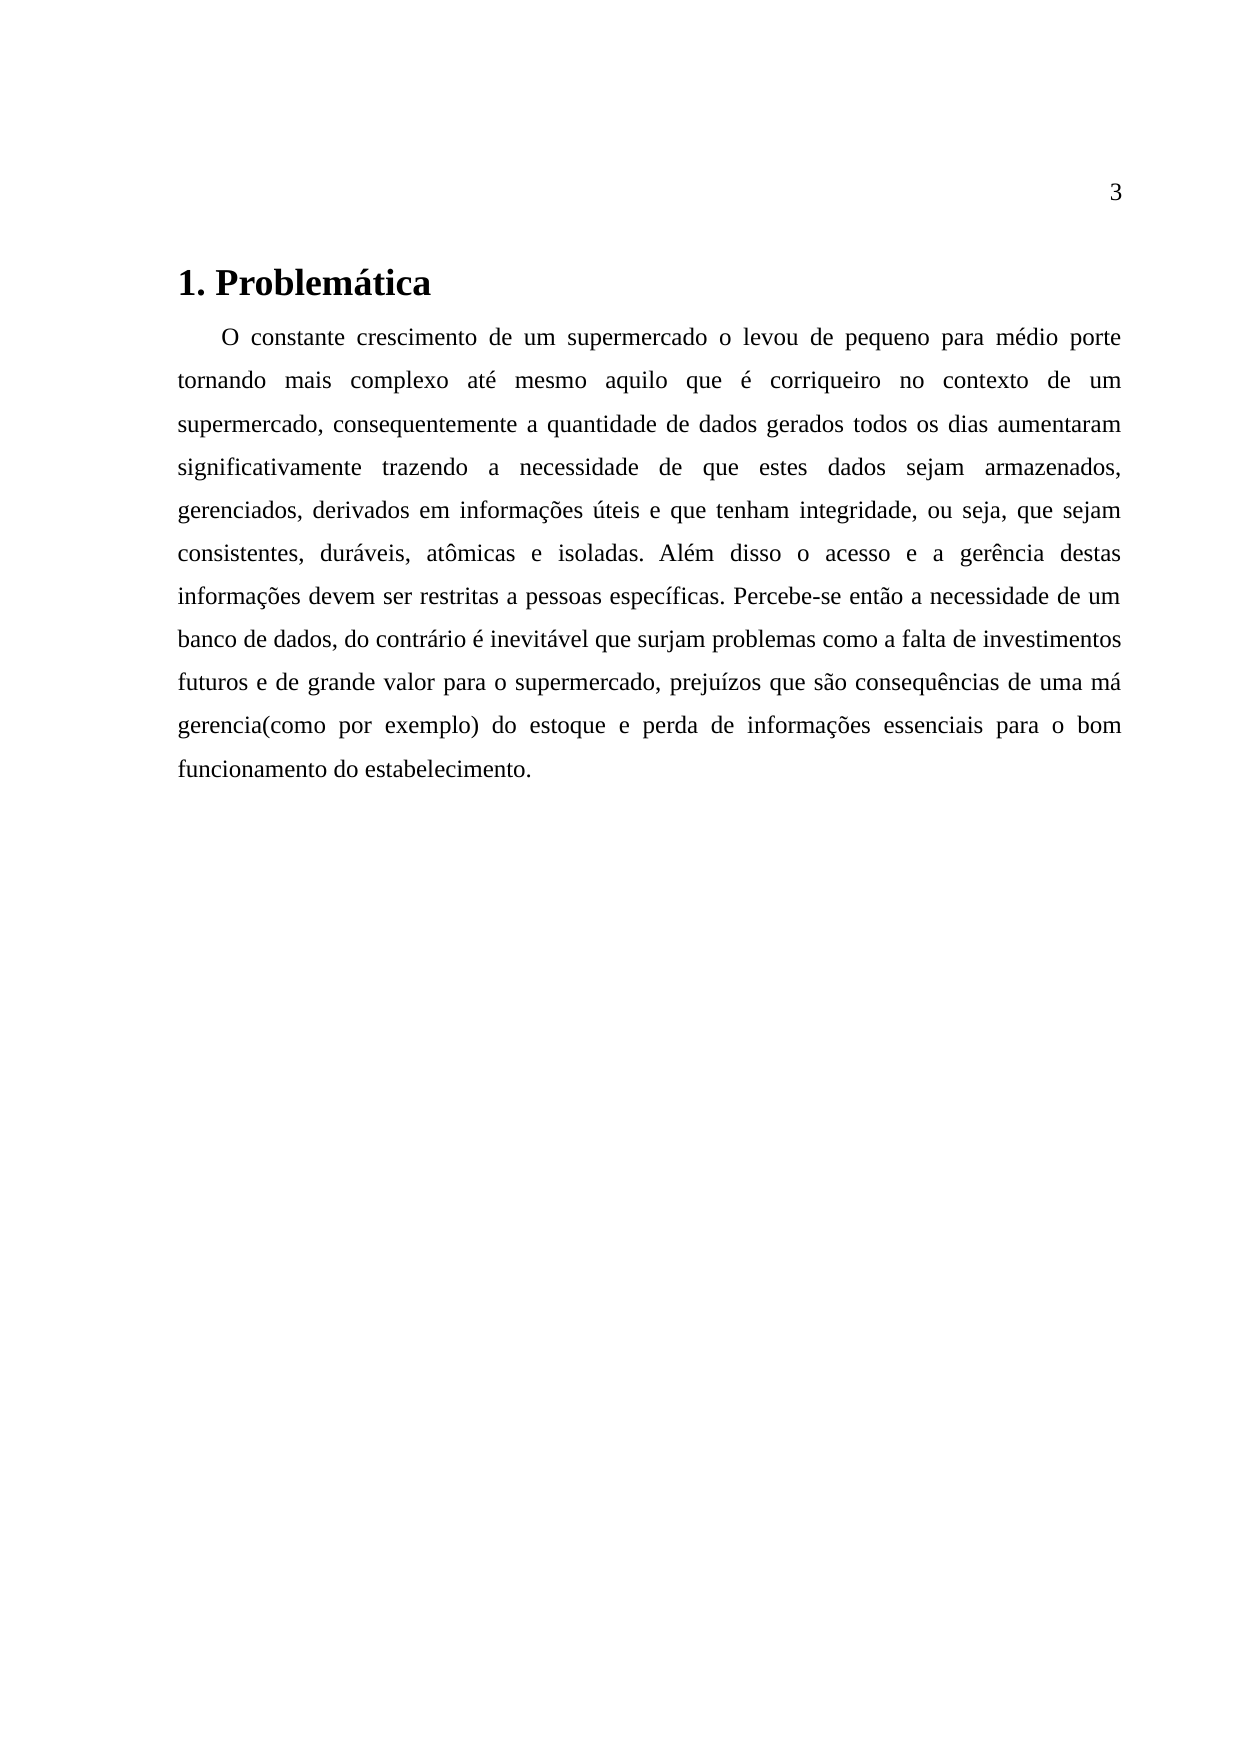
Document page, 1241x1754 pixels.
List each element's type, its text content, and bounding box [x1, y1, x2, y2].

text O constante crescimento de um supermercado o levou de pequeno para médio porte tornando mais complexo até mesmo aquilo que é corriqueiro no contexto de um supermercado, consequentemente a quantidade de dados gerados todos os dias aumentaram significativamente trazendo a necessidade de que estes dados sejam armazenados, gerenciados, derivados em informações úteis e que tenham integridade, ou seja, que sejam consistentes, duráveis, atômicas e isoladas. Além disso o acesso e a gerência destas informações devem ser restritas a pessoas específicas. Percebe-se então a necessidade de um banco de dados, do contrário é inevitável que surjam problemas como a falta de investimentos futuros e de grande valor para o supermercado, prejuízos que são consequências de uma má gerencia(como por exemplo) do estoque e perda de informações essenciais para o bom funcionamento do estabelecimento. [177, 322, 1122, 782]
subtitle 1. Problemática [177, 260, 1122, 304]
